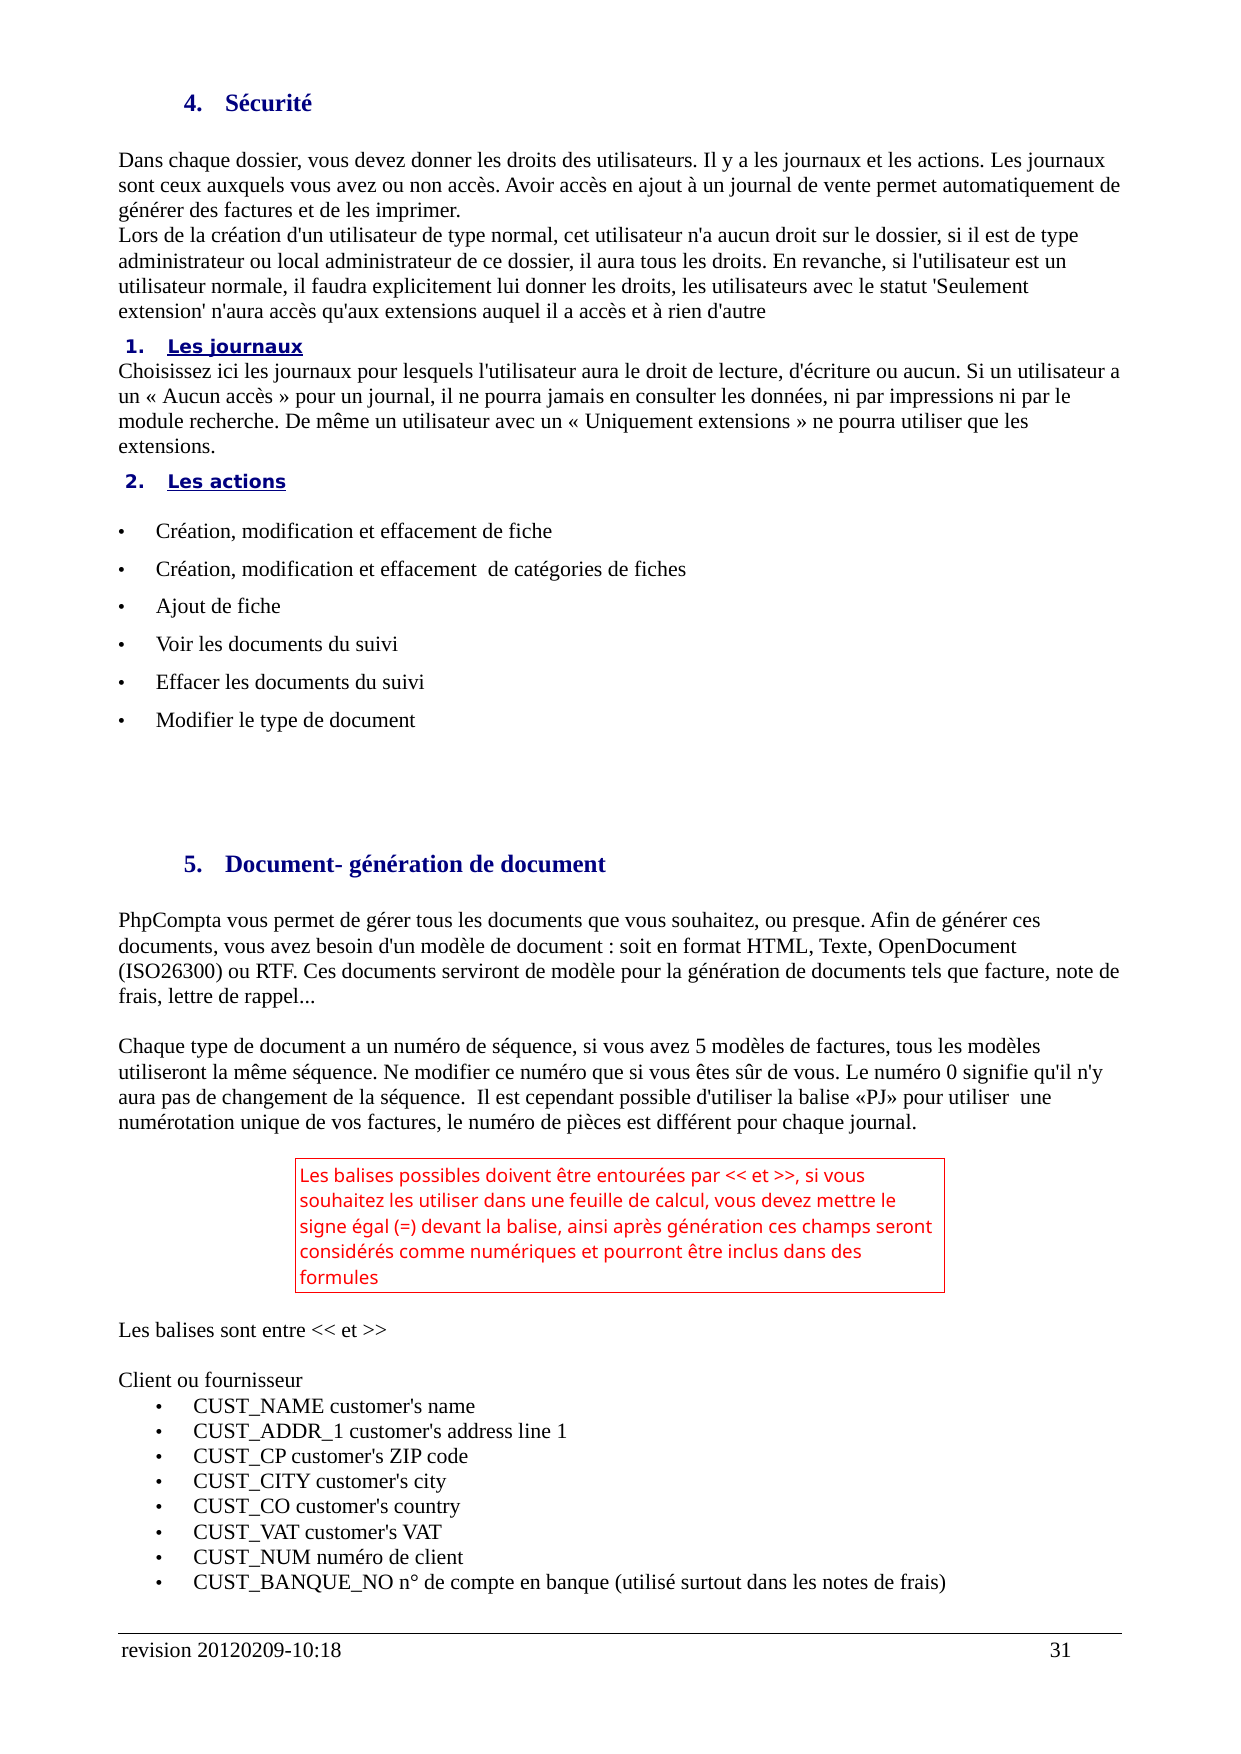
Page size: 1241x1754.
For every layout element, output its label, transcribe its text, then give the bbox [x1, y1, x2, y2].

text Client ou fournisseur [118, 1367, 1122, 1393]
list Effacer les documents du suivi [118, 669, 1122, 694]
subtitle Document- génération de document [177, 849, 1122, 878]
list Ajout de fiche [118, 593, 1122, 619]
subtitle Sécurité [177, 88, 1122, 117]
list Modifier le type de document [118, 707, 1122, 732]
list CUST_CITY customer's city [156, 1468, 1122, 1493]
list Création, modification et effacement de fiche [118, 518, 1122, 543]
list Création, modification et effacement de catégories de fiches [118, 556, 1122, 581]
text PhpCompta vous permet de gérer tous les documents que vous souhaitez, ou presque. Afin de générer ces documents, vous avez besoin d'un modèle de document : soit en format HTML, Texte, OpenDocument (ISO26300) ou RTF. Ces documents serviront de modèle pour la génération de documents tels que facture, note de frais, lettre de rappel... [118, 907, 1122, 1008]
list CUST_BANQUE_NO n° de compte en banque (utilisé surtout dans les notes de frais) [156, 1569, 1122, 1594]
list CUST_CP customer's ZIP code [156, 1443, 1122, 1468]
subtitle Les actions [118, 471, 1122, 493]
list CUST_VAT customer's VAT [156, 1519, 1122, 1544]
subtitle Les journaux [118, 336, 1122, 358]
list CUST_NUM numéro de client [156, 1544, 1122, 1569]
text Les balises possibles doivent être entourées par << et >>, si vous souhaitez les utiliser dans une feuille de calcul, vous devez mettre le signe égal (=) devant la balise, ainsi après génération ces champs seront considérés comme numériques et pourront être inclus dans des formules [296, 1159, 944, 1292]
text Les balises sont entre << et >> [118, 1317, 1122, 1342]
list CUST_ADDR_1 customer's address line 1 [156, 1418, 1122, 1443]
list CUST_NAME customer's name [156, 1393, 1122, 1418]
text Lors de la création d'un utilisateur de type normal, cet utilisateur n'a aucun droit sur le dossier, si il est de type administrateur ou local administrateur de ce dossier, il aura tous les droits. En revanche, si l'utilisateur est un utilisateur normale, il faudra explicitement lui donner les droits, les utilisateurs avec le statut 'Seulement extension' n'aura accès qu'aux extensions auquel il a accès et à rien d'autre [118, 222, 1122, 323]
list CUST_CO customer's country [156, 1493, 1122, 1519]
list Voir les documents du suivi [118, 631, 1122, 656]
text Chaque type de document a un numéro de séquence, si vous avez 5 modèles de factures, tous les modèles utiliseront la même séquence. Ne modifier ce numéro que si vous êtes sûr de vous. Le numéro 0 signifie qu'il n'y aura pas de changement de la séquence. Il est cependant possible d'utiliser la balise «PJ» pour utiliser une numérotation unique de vos factures, le numéro de pièces est différent pour chaque journal. [118, 1033, 1122, 1134]
text Choisissez ici les journaux pour lesquels l'utilisateur aura le droit de lecture, d'écriture ou aucun. Si un utilisateur a un « Aucun accès » pour un journal, il ne pourra jamais en consulter les données, ni par impressions ni par le module recherche. De même un utilisateur avec un « Uniquement extensions » ne pourra utiliser que les extensions. [118, 358, 1122, 458]
text Dans chaque dossier, vous devez donner les droits des utilisateurs. Il y a les journaux et les actions. Les journaux sont ceux auxquels vous avez ou non accès. Avoir accès en ajout à un journal de vente permet automatiquement de générer des factures et de les imprimer. [118, 147, 1122, 222]
